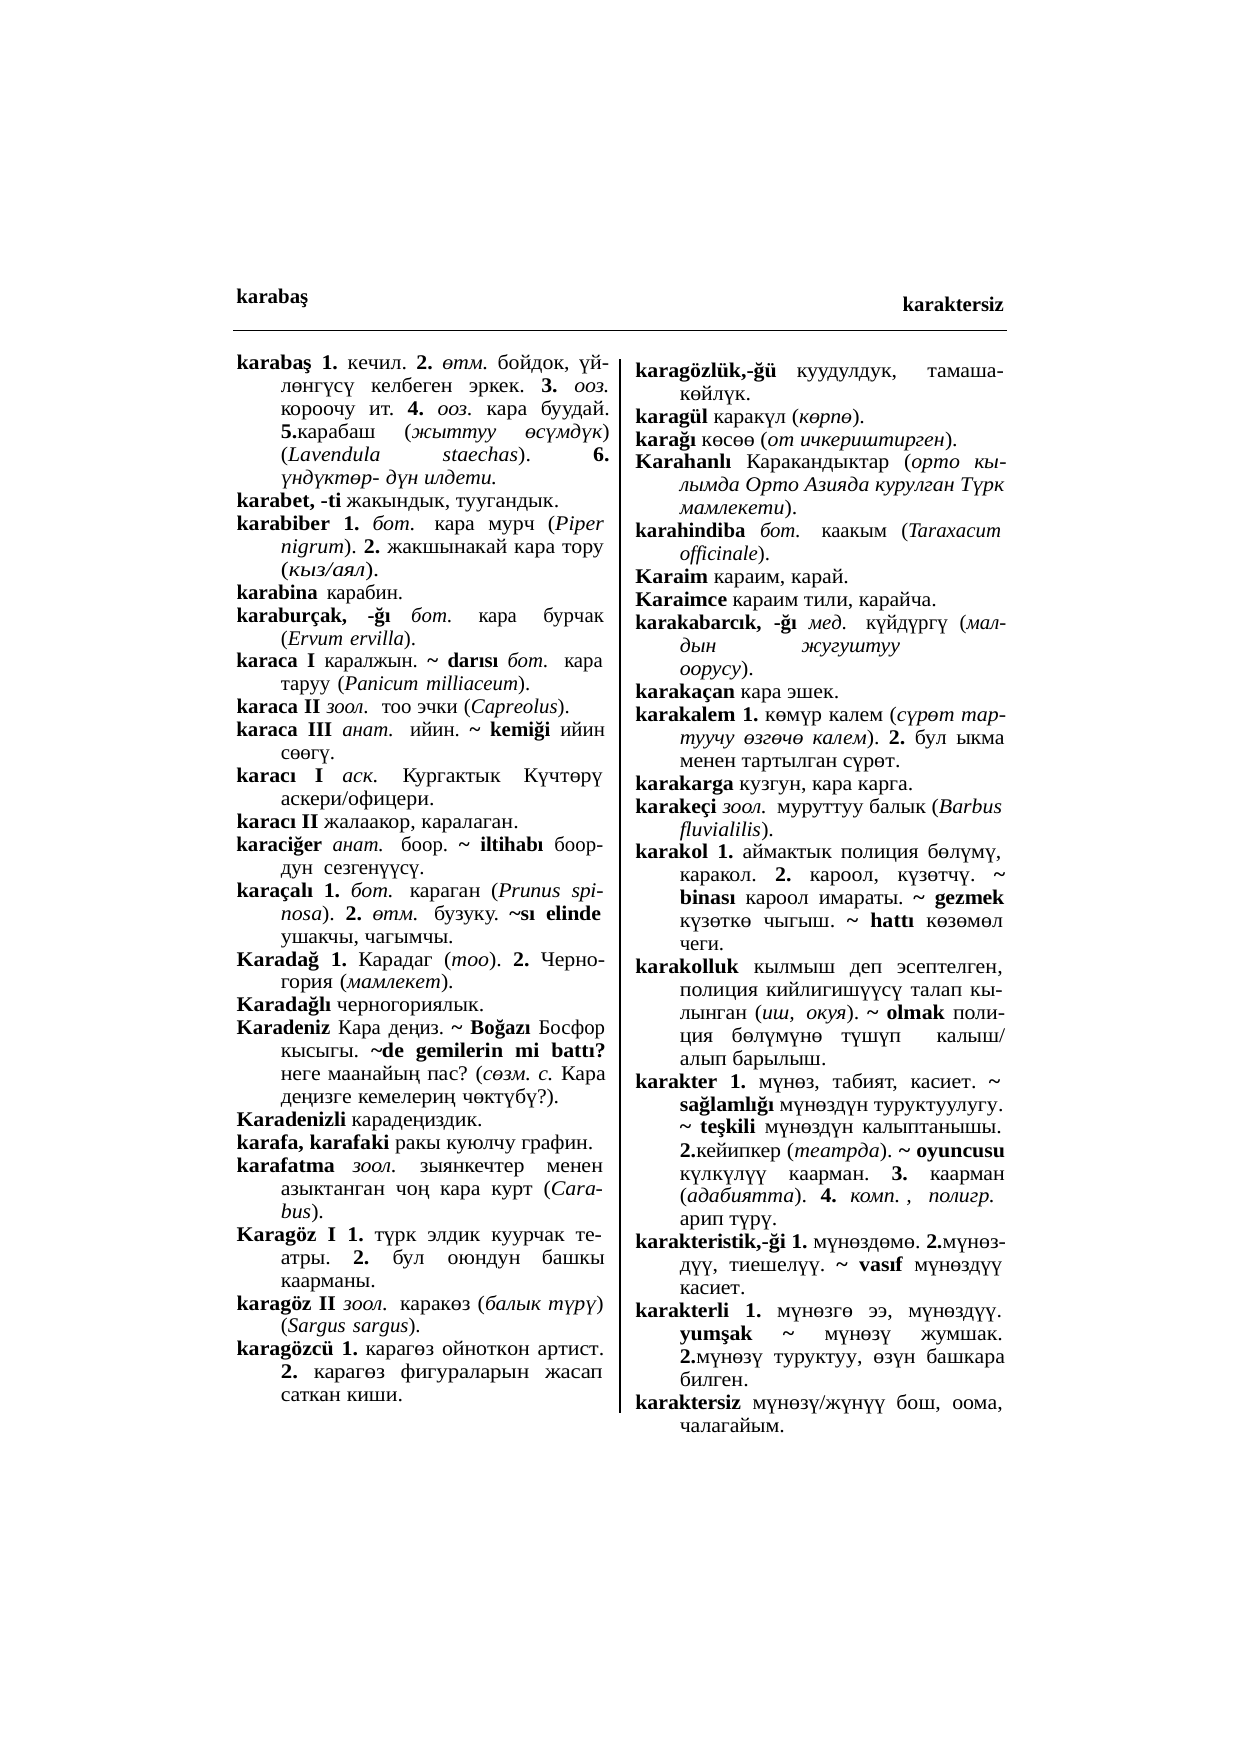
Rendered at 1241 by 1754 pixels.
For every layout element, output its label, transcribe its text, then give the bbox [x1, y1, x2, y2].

text karahindiba бот. каакым (Taraxacum officinale). [635, 519, 1065, 565]
text Karadeniz Кара деңиз. ~ Boğazı Босфор [236, 1016, 609, 1039]
text гория (мамлекет). [281, 971, 455, 993]
text karağı көсөө (от ичкериштирген). [635, 428, 1035, 451]
text karafa, karafaki ракы куюлчу графин. [236, 1131, 606, 1154]
text karakol 1. аймактык полиция бөлүмү, [635, 841, 1039, 863]
text касиет. [679, 1276, 747, 1299]
text саткан киши. [281, 1383, 405, 1406]
text karagül каракүл (көрпө). [635, 405, 1065, 428]
text karaktersiz [902, 292, 1065, 316]
text karabiber 1. бот. кара мурч (Piper nigrum). 2. жакшынакай кара тору [236, 512, 609, 558]
text лынган (иш, окуя). ~ olmak поли- ция бөлүмүнө түшүп калыш/ алып барылыш. [679, 1001, 1005, 1070]
text karabet, -ti жакындык, туугандык. [236, 489, 609, 512]
text (Ervum ervilla). [281, 627, 417, 649]
text Karadenizli карадеңиздик. [236, 1108, 606, 1131]
text karacı I аск. Кургактык Күчтөрү аскери/офицери. [236, 764, 606, 810]
text Karadağ 1. Карадаг (тоо). 2. Черно- [236, 948, 609, 971]
text Karadağlı черногориялык. [236, 993, 609, 1016]
text karaca I каралжын. ~ darısı бот. кара таруу (Panicum milliaceum). [236, 649, 609, 695]
text чалагайым. [679, 1414, 786, 1437]
text karabaş [236, 284, 308, 308]
text karakalem 1. көмүр калем (сүрөт тар- [635, 703, 1039, 726]
text karacı II жалаакор, каралаган. [236, 810, 606, 833]
text karaburçak, -ğı бот. кара бурчак [236, 604, 609, 627]
text karakter 1. мүнөз, табият, касиет. ~ sağlamlığı мүнөздүн туруктуулугу. [635, 1070, 1036, 1116]
text karakaçan кара эшек. [635, 680, 1039, 703]
text karakeçi зоол. муруттуу балык (Barbus fluvialilis). [635, 795, 1065, 841]
text Karaimce караим тили, карайча. [635, 588, 1035, 611]
text karagözcü 1. карагөз ойноткон артист. [236, 1337, 609, 1360]
text karaciğer анат. боор. ~ iltihabı боор- дун сезгенүүсү. [236, 833, 609, 879]
text karaçalı 1. бот. караган (Prunus spi- [236, 879, 609, 902]
text karaktersiz мүнөзү/жүнүү бош, оома, [635, 1391, 1008, 1414]
text karakolluk кылмыш деп эсептелген, полиция кийлигишүүсү талап кы- [635, 955, 1065, 1001]
text чеги. [679, 932, 726, 955]
text азыктанган чоң кара курт (Cara- bus). [281, 1177, 609, 1223]
text karakarga кузгун, кара карга. [635, 772, 1039, 794]
text мамлекети). [679, 496, 797, 519]
text karagözlük,-ğü куудулдук, тамаша- көйлүк. [635, 359, 1005, 405]
text дын жугуштуу оорусу). [679, 634, 900, 680]
text Karaim караим, карай. [635, 565, 1035, 588]
text karaca III анат. ийин. ~ kemiği ийин сөөгү. [236, 718, 609, 764]
text yumşak ~ мүнөзү жумшак. [679, 1322, 1005, 1345]
text ~ teşkili мүнөздүн калыптанышы. [679, 1116, 1005, 1138]
text karagöz II зоол. каракөз (балык түрү) [236, 1292, 606, 1314]
text karakteristik,-ği 1. мүнөздөмө. 2.мүнөз- [635, 1230, 1039, 1253]
text (Sargus sargus). [281, 1314, 421, 1337]
text karabina карабин. [236, 581, 609, 604]
text атры. 2. бул оюндун башкы каарманы. [281, 1246, 606, 1292]
text 2.мүнөзү туруктуу, өзүн башкара билген. [679, 1345, 1004, 1391]
text (кыз/аял). [281, 558, 380, 581]
text Karagöz I 1. түрк элдик куурчак те- [236, 1223, 609, 1246]
text 2.кейипкер (театрда). ~ oyuncusu күлкүлүү каарман. 3. каарман (адабиятта). 4. комп. , полигр. [679, 1139, 1005, 1207]
text karakterli 1. мүнөзгө ээ, мүнөздүү. [635, 1299, 1065, 1322]
text туучу өзгөчө калем). 2. бул ыкма менен тартылган сүрөт. [679, 726, 1004, 772]
text каракол. 2. кароол, күзөтчү. ~ binası кароол имараты. ~ gezmek күзөткө чыгыш. ~ hattı көзөмөл [679, 863, 1005, 932]
text karakabarcık, -ğı мед. күйдүргү (мал- [635, 611, 1065, 634]
text дүү, тиешелүү. ~ vasıf мүнөздүү [679, 1253, 1005, 1276]
text ушакчы, чагымчы. [281, 925, 453, 948]
text karafatma зоол. зыянкечтер менен [236, 1154, 609, 1177]
text nosa). 2. өтм. бузуку. ~sı elinde [281, 902, 606, 925]
text karabaş 1. кечил. 2. өтм. бойдок, үй- лөнгүсү келбеген эркек. 3. ооз. короочу ит. 4. ооз. кара буудай. 5.карабаш (жыттуу өсүмдүк) (Lavendula staechas). 6. үндүктөр- дүн илдети. [236, 350, 609, 489]
text кысыгы. ~de gemilerin mi battı? неге маанайың пас? (сөзм. с. Кара деңизге кемелериң чөктүбү?). [281, 1039, 606, 1108]
text 2. карагөз фигураларын жасап [281, 1360, 606, 1383]
text Karahanlı Каракандыктар (орто кы- лымда Орто Азияда курулган Түрк [635, 451, 1063, 496]
text арип түрү. [679, 1207, 778, 1230]
text karaca II зоол. тоо эчки (Capreolus). [236, 695, 606, 718]
